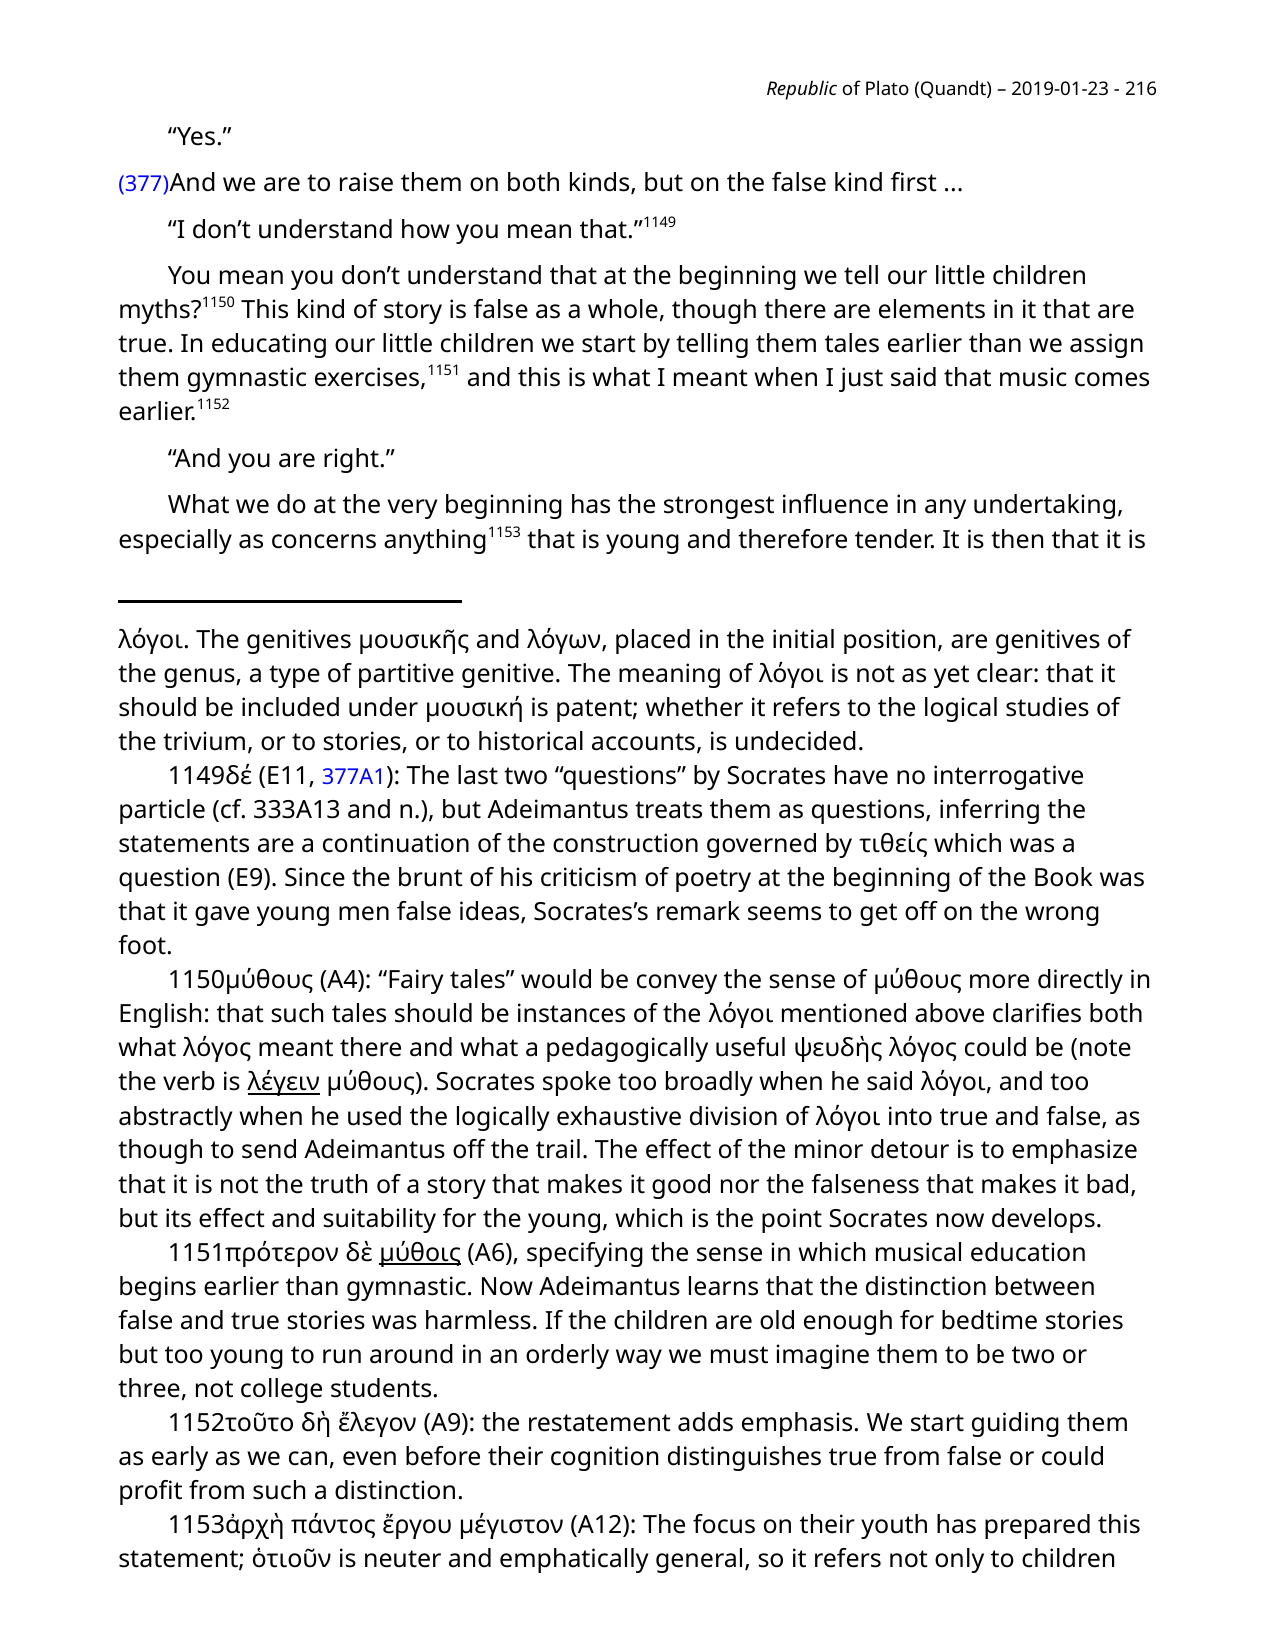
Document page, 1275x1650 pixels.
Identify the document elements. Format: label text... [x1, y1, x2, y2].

text δέ (E11, 377A1): The last two “questions” by Socrates have no interrogative particle (cf. 333A13 and n.), but Adeimantus treats them as questions, inferring the statements are a continuation of the construction governed by τιθείς which was a question (E9). Since the brunt of his criticism of poetry at the beginning of the Book was that it gave young men false ideas, Socrates’s remark seems to get off on the wrong foot. [118, 757, 1157, 962]
text “I don’t understand how you mean that.” [118, 211, 1157, 245]
text τοῦτο δὴ ἔλεγον (A9): the restatement adds emphasis. We start guiding them as early as we can, even before their cognition distinguishes true from false or could profit from such a distinction. [118, 1405, 1157, 1507]
text μουσικῆς / λόγων (E9,11) The thought easily moves downward from logical wholes to logical parts: from all παιδεία, to μουσική (sc. παιδεία), to λόγοι, to false λόγοι. The genitives μουσικῆς and λόγων, placed in the initial position, are genitives of the genus, a type of partitive genitive. The meaning of λόγοι is not as yet clear: that it should be included under μουσική is patent; whether it refers to the logical studies of the trivium, or to stories, or to historical accounts, is undecided. [118, 621, 1157, 757]
text “Yes.” [118, 118, 1157, 152]
text (377) And we are to raise them on both kinds, but on the false kind first ... [118, 165, 1157, 199]
text ἀρχὴ πάντος ἔργου μέγιστον (A12): The focus on their youth has prepared this statement; ὁτιοῦν is neuter and emphatically general, so it refers not only to children but to animals and even plants, anything that “grows up.” [118, 1507, 1157, 1575]
text μύθους (A4): “Fairy tales” would be convey the sense of μύθους more directly in English: that such tales should be instances of the λόγοι mentioned above clarifies both what λόγος meant there and what a pedagogically useful ψευδὴς λόγος could be (note the verb is λέγειν μύθους). Socrates spoke too broadly when he said λόγοι, and too abstractly when he used the logically exhaustive division of λόγοι into true and false, as though to send Adeimantus off the trail. The effect of the minor detour is to emphasize that it is not the truth of a story that makes it good nor the falseness that makes it bad, but its effect and suitability for the young, which is the point Socrates now develops. [118, 962, 1157, 1234]
text You mean you don’t understand that at the beginning we tell our little children myths? This kind of story is false as a whole, though there are elements in it that are true. In educating our little children we start by telling them tales earlier than we assign them gymnastic exercises, and this is what I meant when I just said that music comes earlier. [118, 258, 1157, 428]
text What we do at the very beginning has the strongest influence in any undertaking, especially as concerns anything that is young and therefore tender. It is then that it is most malleable, and then that whatever stamp one wishes to impose on it can sink in, no matter what was there before. Therefore we will not casually allow our children to hear any story made-up by anybody, and take beliefs into their souls mostly opposite to the beliefs we will be wanting them to have once they reach maturity. [118, 487, 1157, 555]
text πρότερον δὲ μύθοις (A6), specifying the sense in which musical education begins earlier than gymnastic. Now Adeimantus learns that the distinction between false and true stories was harmless. If the children are old enough for bedtime stories but too young to run around in an orderly way we must imagine them to be two or three, not college students. [118, 1234, 1157, 1405]
text “And you are right.” [118, 441, 1157, 475]
